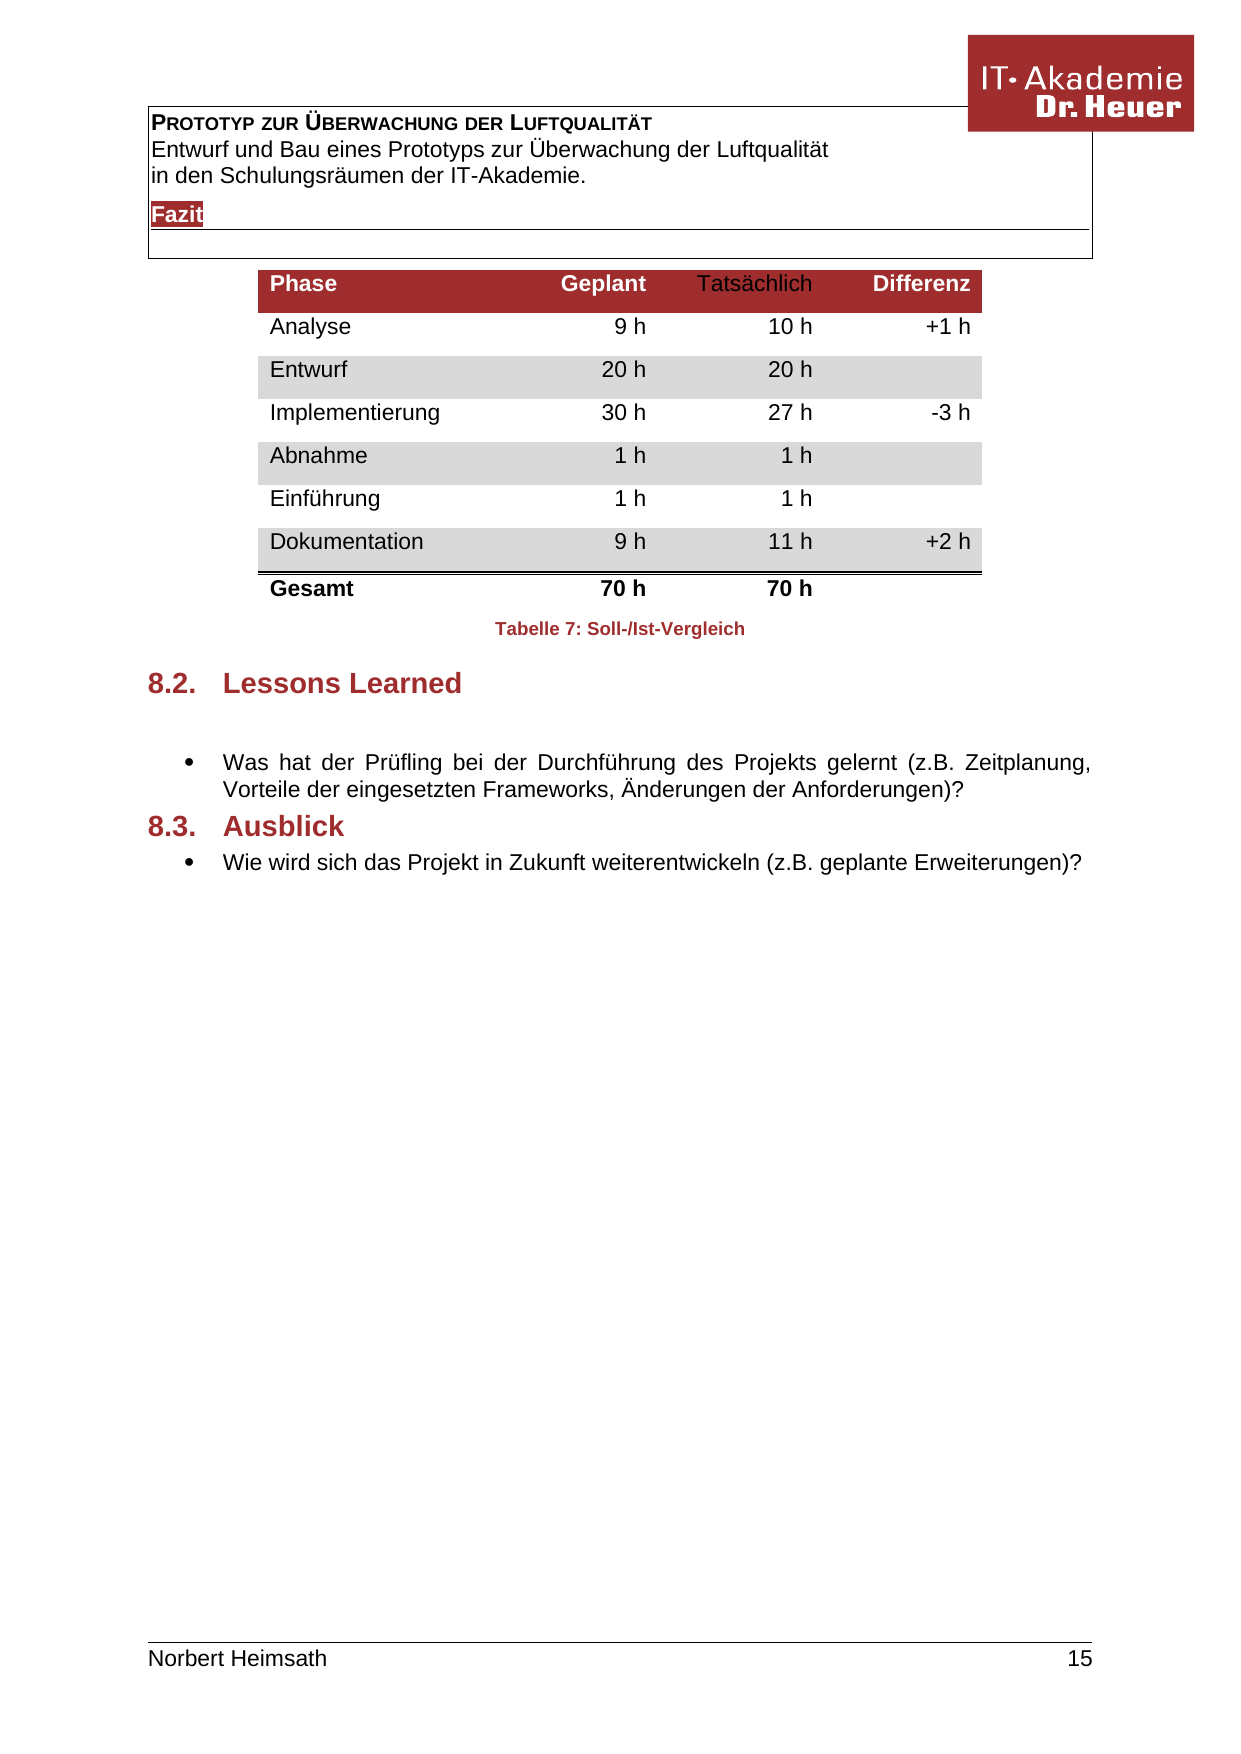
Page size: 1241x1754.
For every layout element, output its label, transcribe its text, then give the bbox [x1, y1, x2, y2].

table_cell 1 h [657, 442, 824, 485]
list Was hat der Prüfling bei der Durchführung des Projekts gelernt (z.B. Zeitplanung, Vorteile der eingesetzten Frameworks, Änderungen der Anforderungen)? [185, 749, 1092, 802]
table_cell [824, 356, 982, 399]
table_cell +1 h [824, 313, 982, 356]
table_header Geplant [480, 270, 657, 313]
table_cell 9 h [480, 313, 657, 356]
text Tabelle 7: Soll-/Ist-Vergleich [148, 617, 1092, 639]
table_header Differenz [824, 270, 982, 313]
table_cell 70 h [657, 575, 824, 617]
table_cell Dokumentation [258, 528, 480, 571]
table_cell Implementierung [258, 399, 480, 442]
table_cell -3 h [824, 399, 982, 442]
table_cell 10 h [657, 313, 824, 356]
table_cell 30 h [480, 399, 657, 442]
table_cell [824, 485, 982, 528]
table_cell 27 h [657, 399, 824, 442]
table_cell 1 h [480, 485, 657, 528]
table_cell 11 h [657, 528, 824, 571]
table_header Tatsächlich [657, 270, 824, 313]
table_cell 9 h [480, 528, 657, 571]
table_cell Entwurf [258, 356, 480, 399]
subtitle Ausblick [148, 808, 1092, 842]
list Wie wird sich das Projekt in Zukunft weiterentwickeln (z.B. geplante Erweiterungen)? [185, 848, 1092, 875]
table_cell 1 h [657, 485, 824, 528]
table_cell 20 h [480, 356, 657, 399]
table_header Phase [258, 270, 480, 313]
subtitle Lessons Learned [148, 666, 1092, 700]
table_cell Analyse [258, 313, 480, 356]
table_cell 70 h [480, 575, 657, 617]
table_cell [824, 442, 982, 485]
table_cell Abnahme [258, 442, 480, 485]
table_cell [824, 575, 982, 617]
table_cell Einführung [258, 485, 480, 528]
table_cell 1 h [480, 442, 657, 485]
table_cell +2 h [824, 528, 982, 571]
table_cell Gesamt [258, 575, 480, 617]
table_cell 20 h [657, 356, 824, 399]
